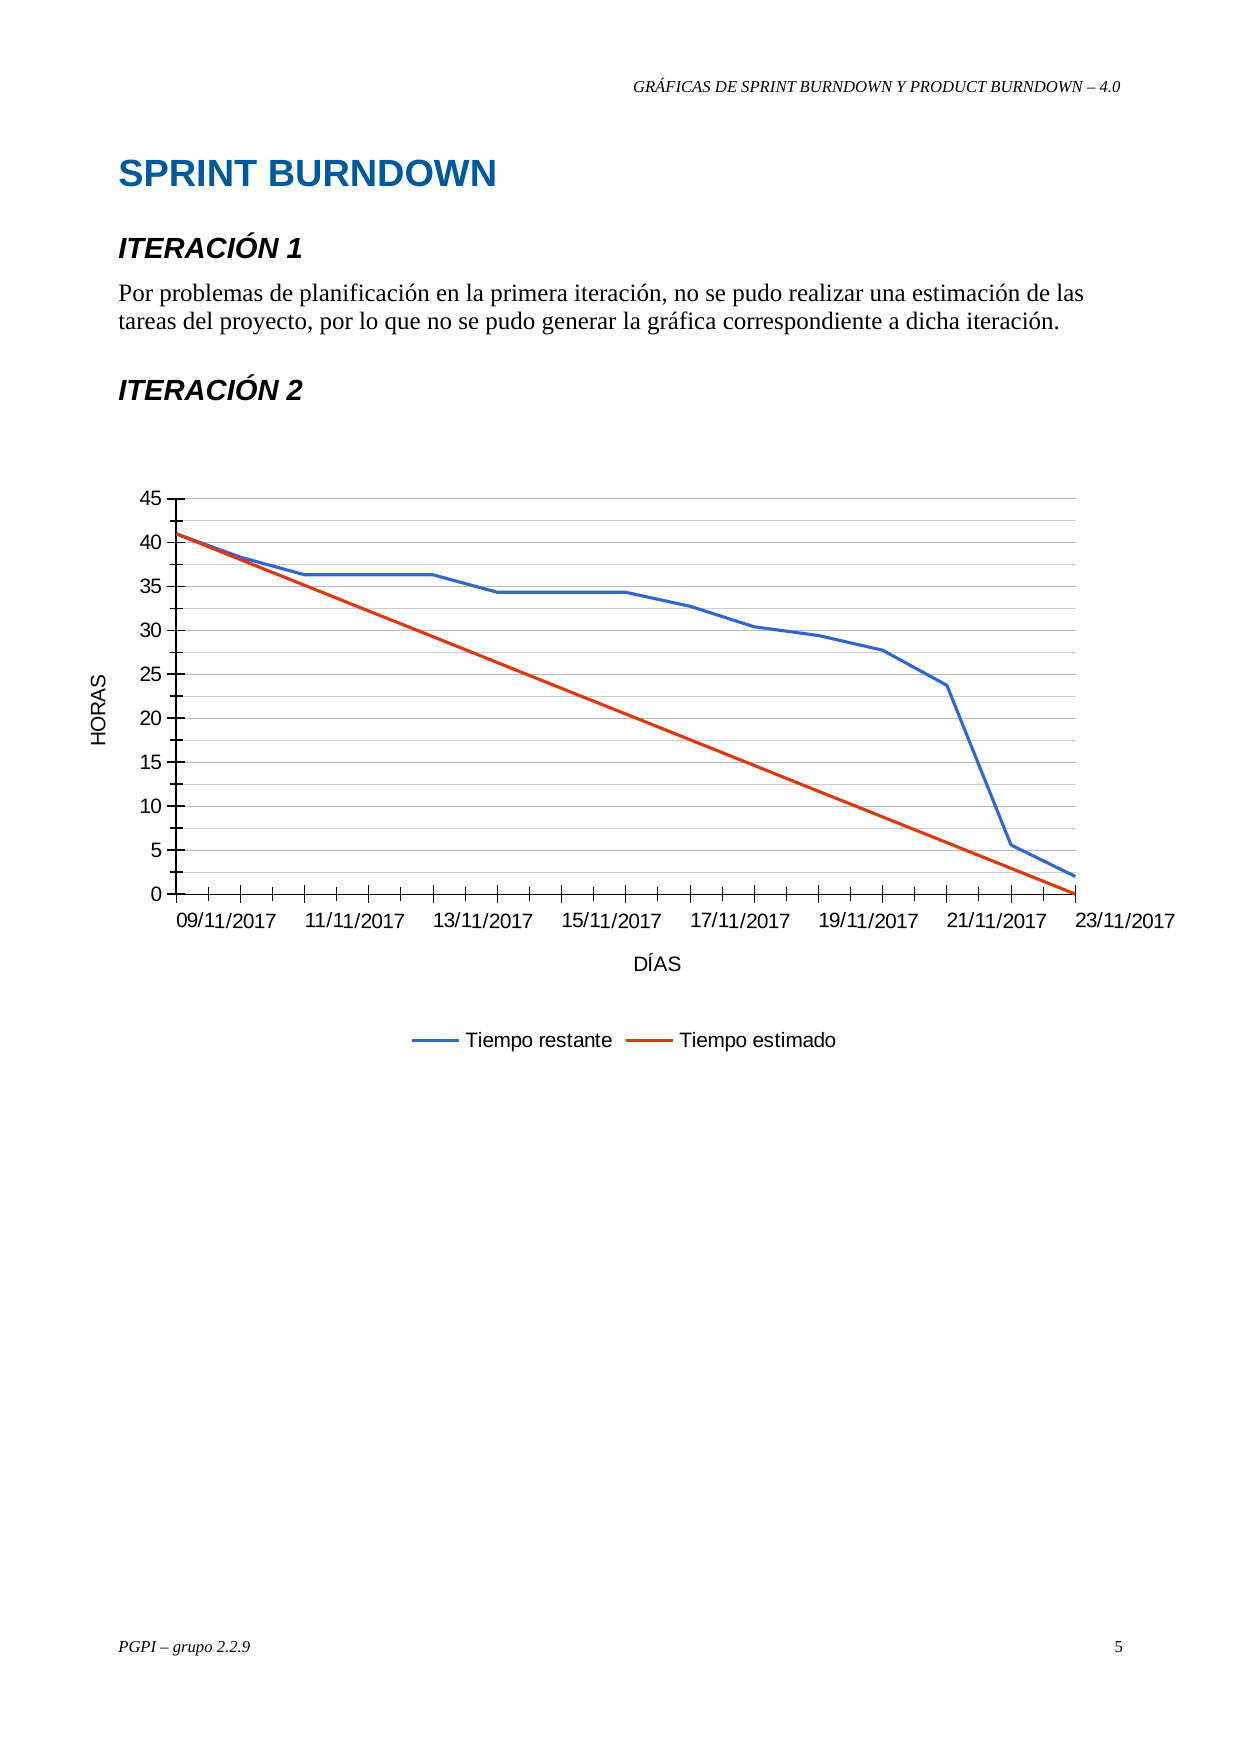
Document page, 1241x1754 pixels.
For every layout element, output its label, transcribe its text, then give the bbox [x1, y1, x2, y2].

text Por problemas de planificación en la primera iteración, no se pudo realizar una estimación de las tareas del proyecto, por lo que no se pudo generar la gráfica correspondiente a dicha iteración. [118, 278, 1122, 335]
subtitle ITERACIÓN 2 [118, 373, 1122, 406]
subtitle ITERACIÓN 1 [118, 232, 1122, 265]
subtitle Sprint burndown [118, 150, 1122, 194]
